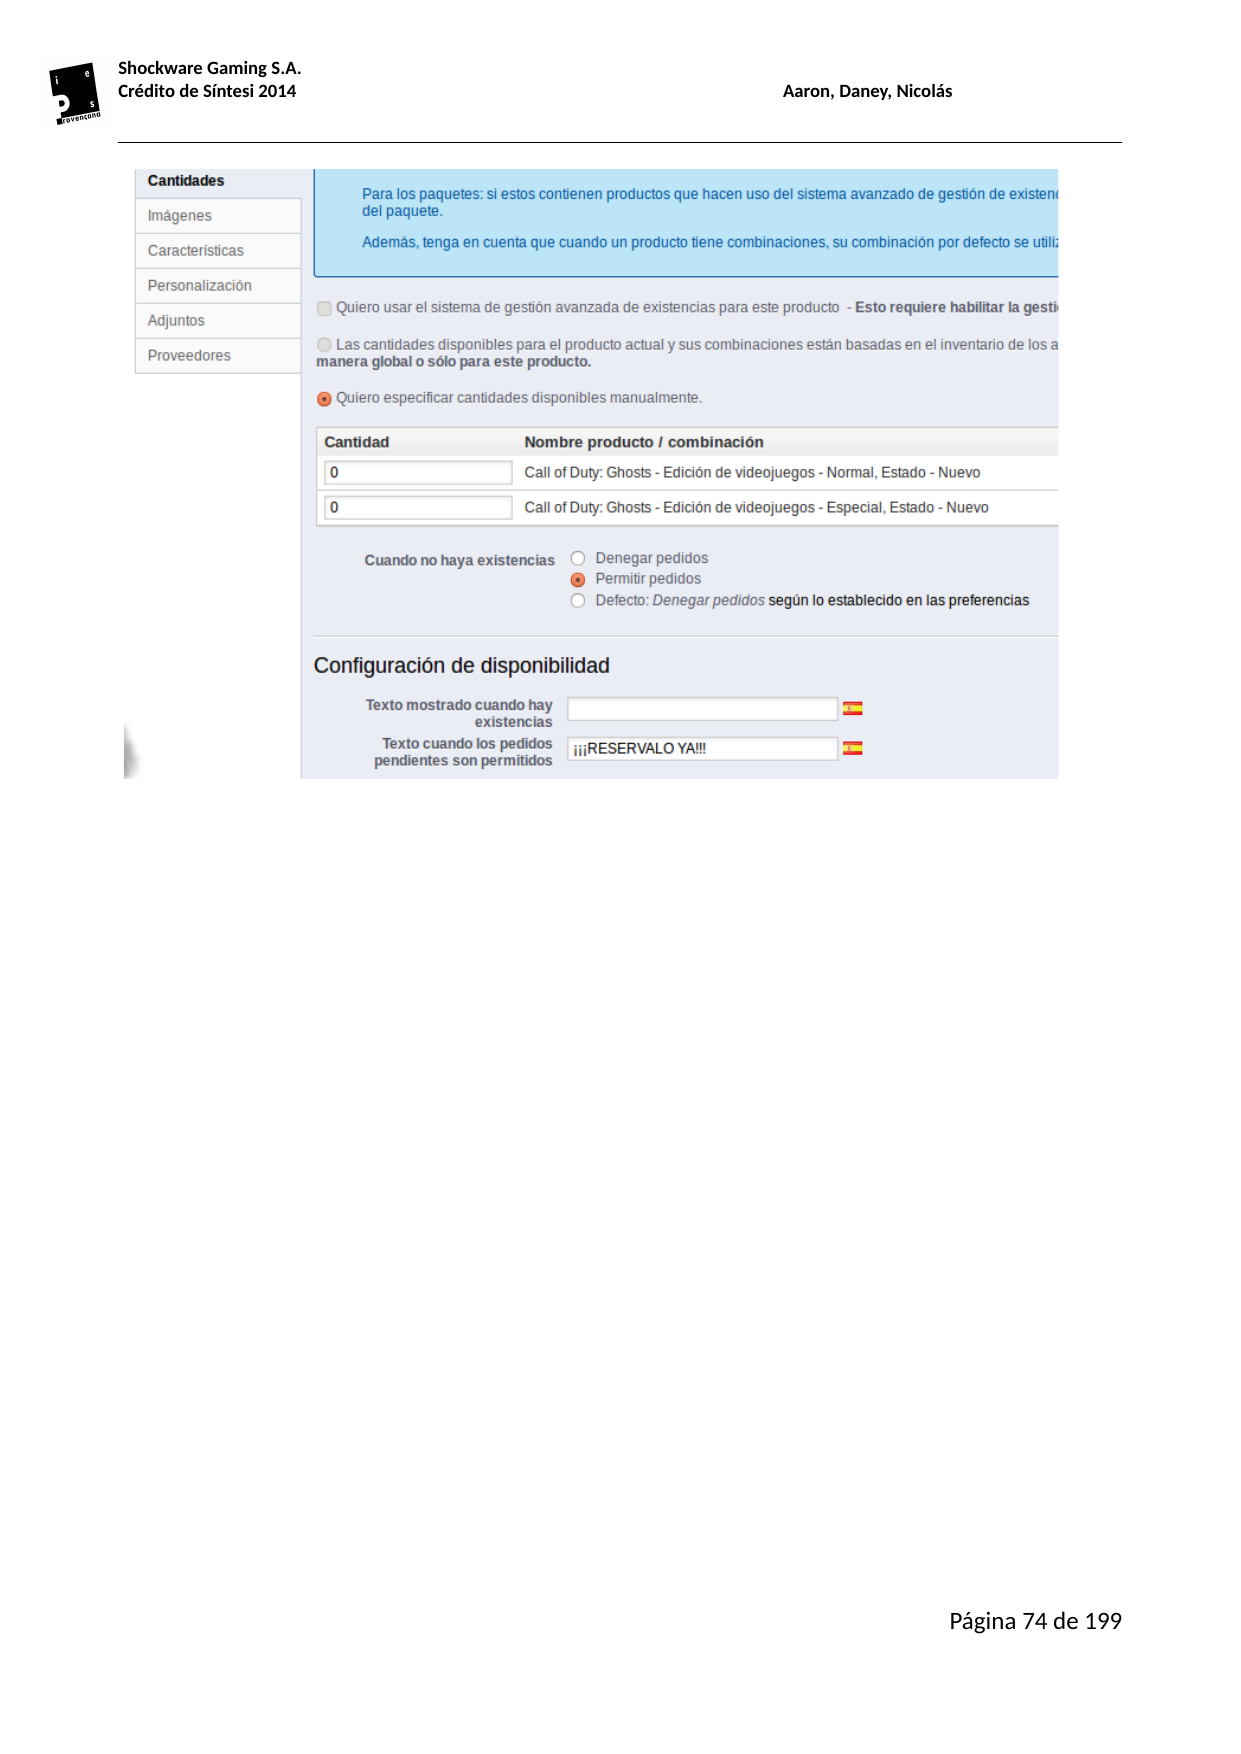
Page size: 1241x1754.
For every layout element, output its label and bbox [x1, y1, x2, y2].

picture [43, 56, 110, 130]
picture [123, 169, 1059, 779]
